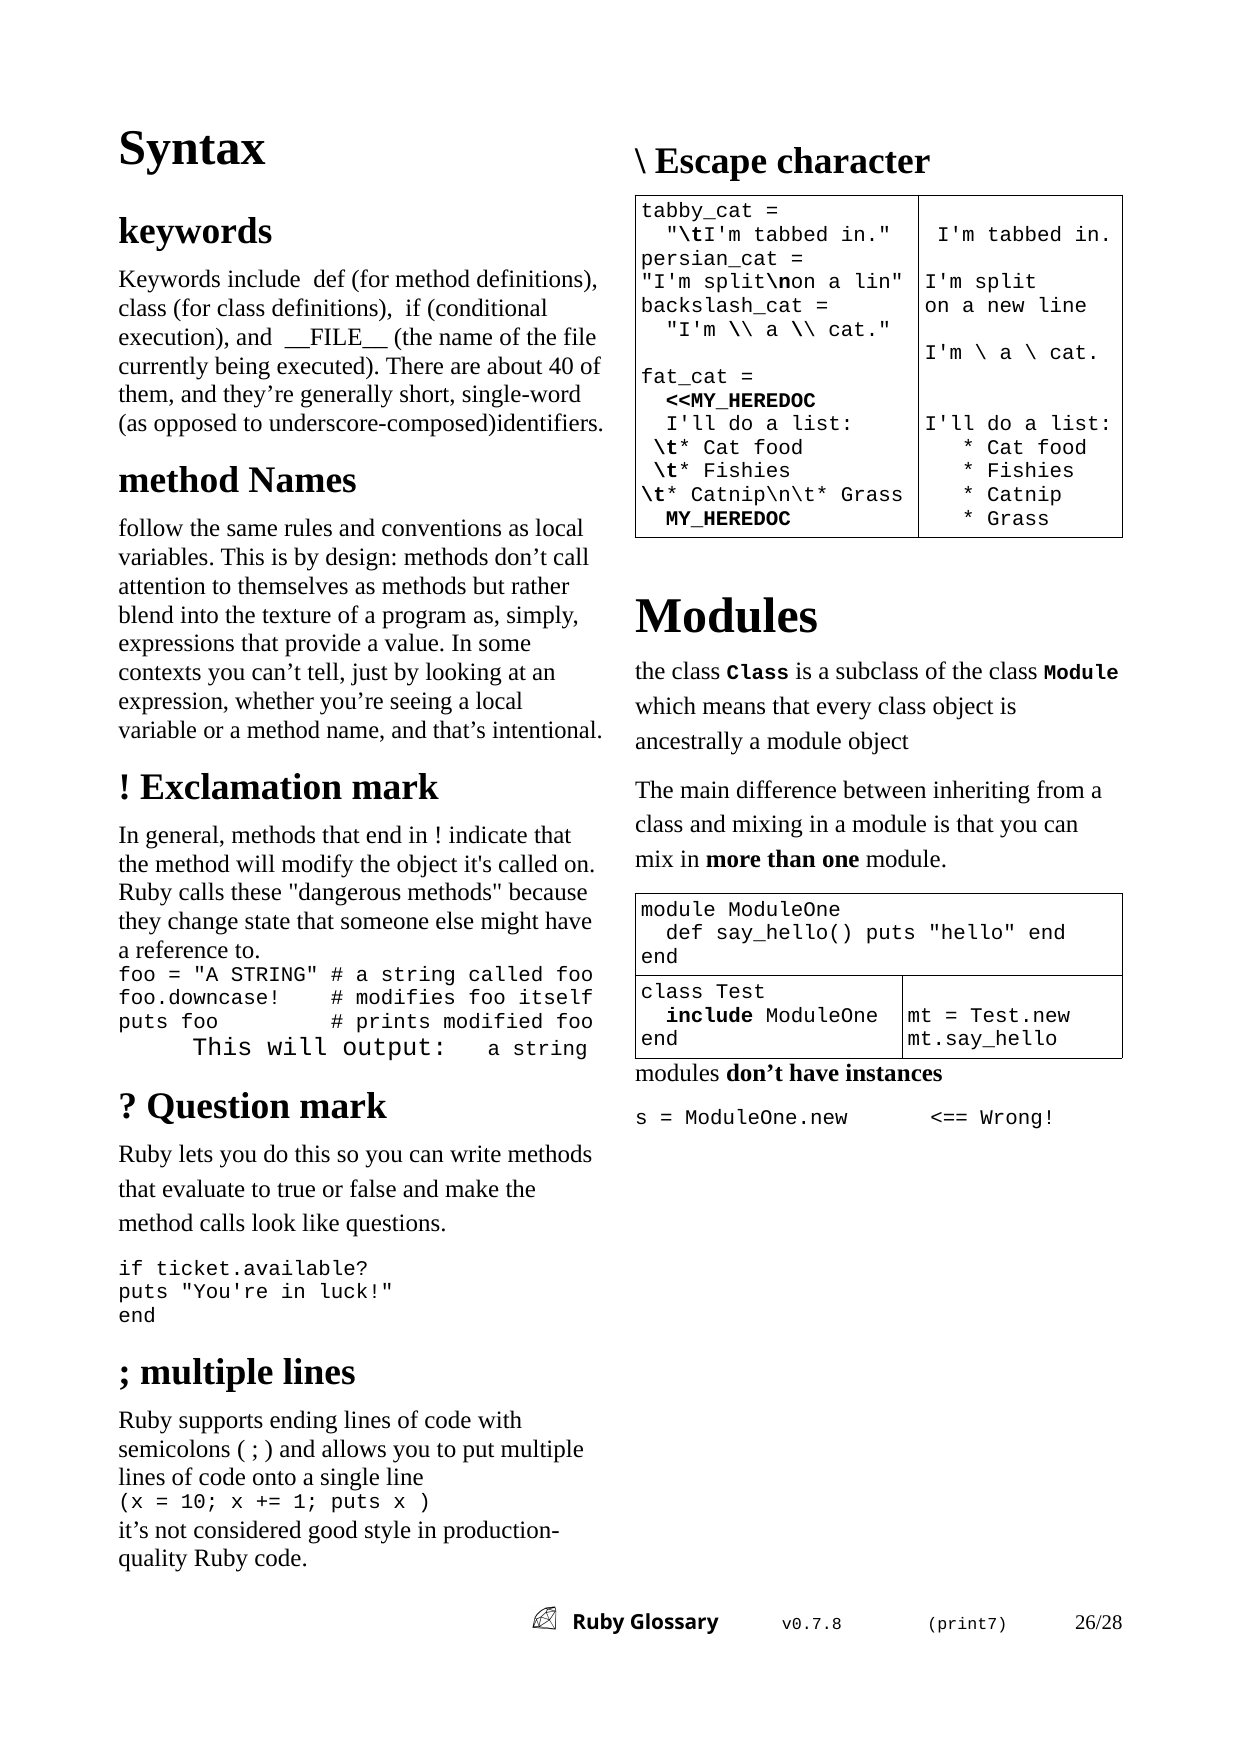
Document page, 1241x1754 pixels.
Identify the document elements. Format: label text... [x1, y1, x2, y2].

table_cell class Test include ModuleOne end [636, 976, 902, 1058]
text The main difference between inheriting from a class and mixing in a module is that you can mix in more than one module. [635, 775, 1122, 872]
picture [530, 1605, 557, 1630]
table_cell mt = Test.new mt.say_hello [903, 976, 1122, 1058]
text the class Class is a subclass of the class Module which means that every class object is ancestrally a module object [635, 656, 1122, 754]
subtitle ? Question mark [118, 1084, 605, 1127]
text (x = 10; x += 1; puts x ) [118, 1491, 605, 1515]
subtitle \ Escape character [635, 139, 1122, 182]
text currently being executed). There are about 40 of them, and they’re generally short, single-word (as opposed to underscore-composed)identifiers. [118, 351, 605, 437]
subtitle keywords [118, 209, 605, 252]
text s = ModuleOne.new <== Wrong! [635, 1107, 1122, 1131]
subtitle ! Exclamation mark [118, 764, 605, 807]
text if ticket.available? [118, 1257, 605, 1281]
table_header I'm tabbed in. I'm split on a new line I'm \ a \ cat. I'll do a list: * Cat food * Fishies * Catnip * Grass [919, 196, 1122, 537]
text modules don’t have insta­nces [635, 1059, 1122, 1087]
text follow the same rules and conventions as local variables. This is by design: methods don’t call attention to themselves as methods but rather blend into the texture of a program as, simply, expressions that provide a value. In some contexts you can’t tell, just by looking at an expression, whether you’re seeing a local variable or a method name, and that’s intentional. [118, 513, 605, 743]
subtitle Syntax [118, 118, 605, 176]
text end [118, 1305, 605, 1328]
text it’s not considered good style in production-quality Ruby code. [118, 1515, 605, 1572]
text In general, methods that end in ! indicate that the method will modify the object it's called on. Ruby calls these "dangerous methods" because they change state that someone else might have a reference to. [118, 820, 605, 964]
table_header module ModuleOne def say_hello() puts "hello" end end [636, 894, 1122, 975]
text Keywords include def (for method definitions), class (for class definitions), if (conditional execution), and __FILE__ (the name of the file [118, 264, 605, 351]
text Ruby lets you do this so you can write methods that evaluate to true or false and make the method calls look like questions. [118, 1139, 605, 1237]
subtitle Modules [635, 586, 1122, 643]
subtitle ; multiple lines [118, 1349, 605, 1392]
text foo.downcase! # modifies foo itself [118, 987, 605, 1011]
text puts foo # prints modified foo [118, 1011, 605, 1035]
text foo = "A STRING" # a string called foo [118, 964, 605, 987]
text Ruby supports ending lines of code with semicolons ( ; ) and allows you to put multiple lines of code onto a single line [118, 1405, 605, 1491]
text puts "You're in luck!" [118, 1281, 605, 1305]
subtitle method Names [118, 458, 605, 501]
text This will output: a string [118, 1035, 605, 1063]
table_header tabby_cat = "\tI'm tabbed in." persian_cat = "I'm split\non a lin" backslash_cat = "I'm \\ a \\ cat." fat_cat = <<MY_HEREDOC I'll do a list: \t* Cat food \t* Fishies \t* Catnip\n\t* Grass MY_HEREDOC [636, 196, 918, 537]
